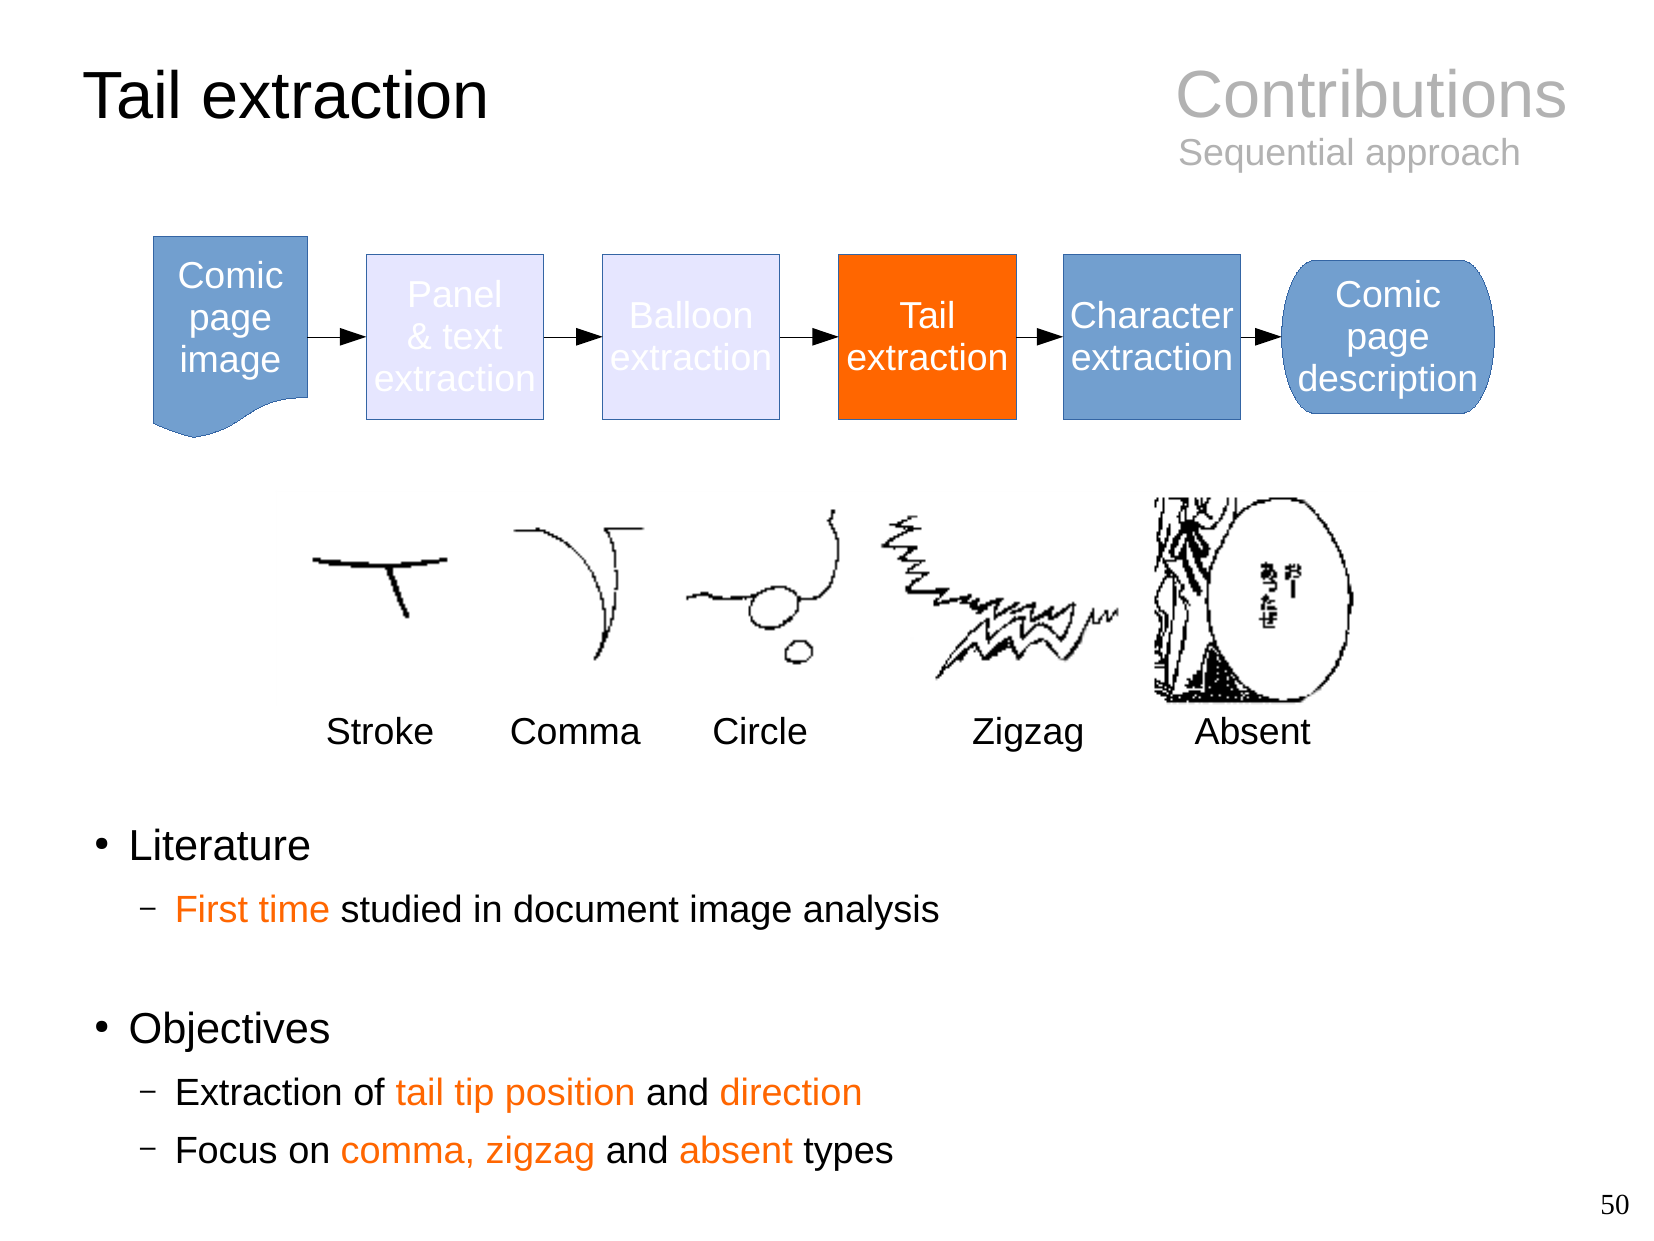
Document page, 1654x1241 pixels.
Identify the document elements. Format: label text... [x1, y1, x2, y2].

picture [275, 490, 1378, 706]
text_box Character extraction [1063, 254, 1241, 420]
text_box Absent [1165, 702, 1341, 807]
text_box Balloon extraction [602, 254, 780, 420]
text_box Comma [486, 702, 664, 807]
text_box Circle [687, 702, 833, 763]
text_box Panel & text extraction [366, 254, 544, 420]
text_box Stroke [307, 702, 453, 763]
title Tail extraction [82, 49, 1571, 142]
list Literature First time studied in document image analysis Objectives Extraction of tail tip position and direction Focus on comma, zigzag and absent types [82, 820, 1571, 1176]
text_box Zigzag [955, 702, 1102, 807]
text_box Comic page image [153, 236, 308, 438]
text_box Comic page description [1281, 260, 1495, 414]
text_box Tail extraction [838, 254, 1017, 420]
